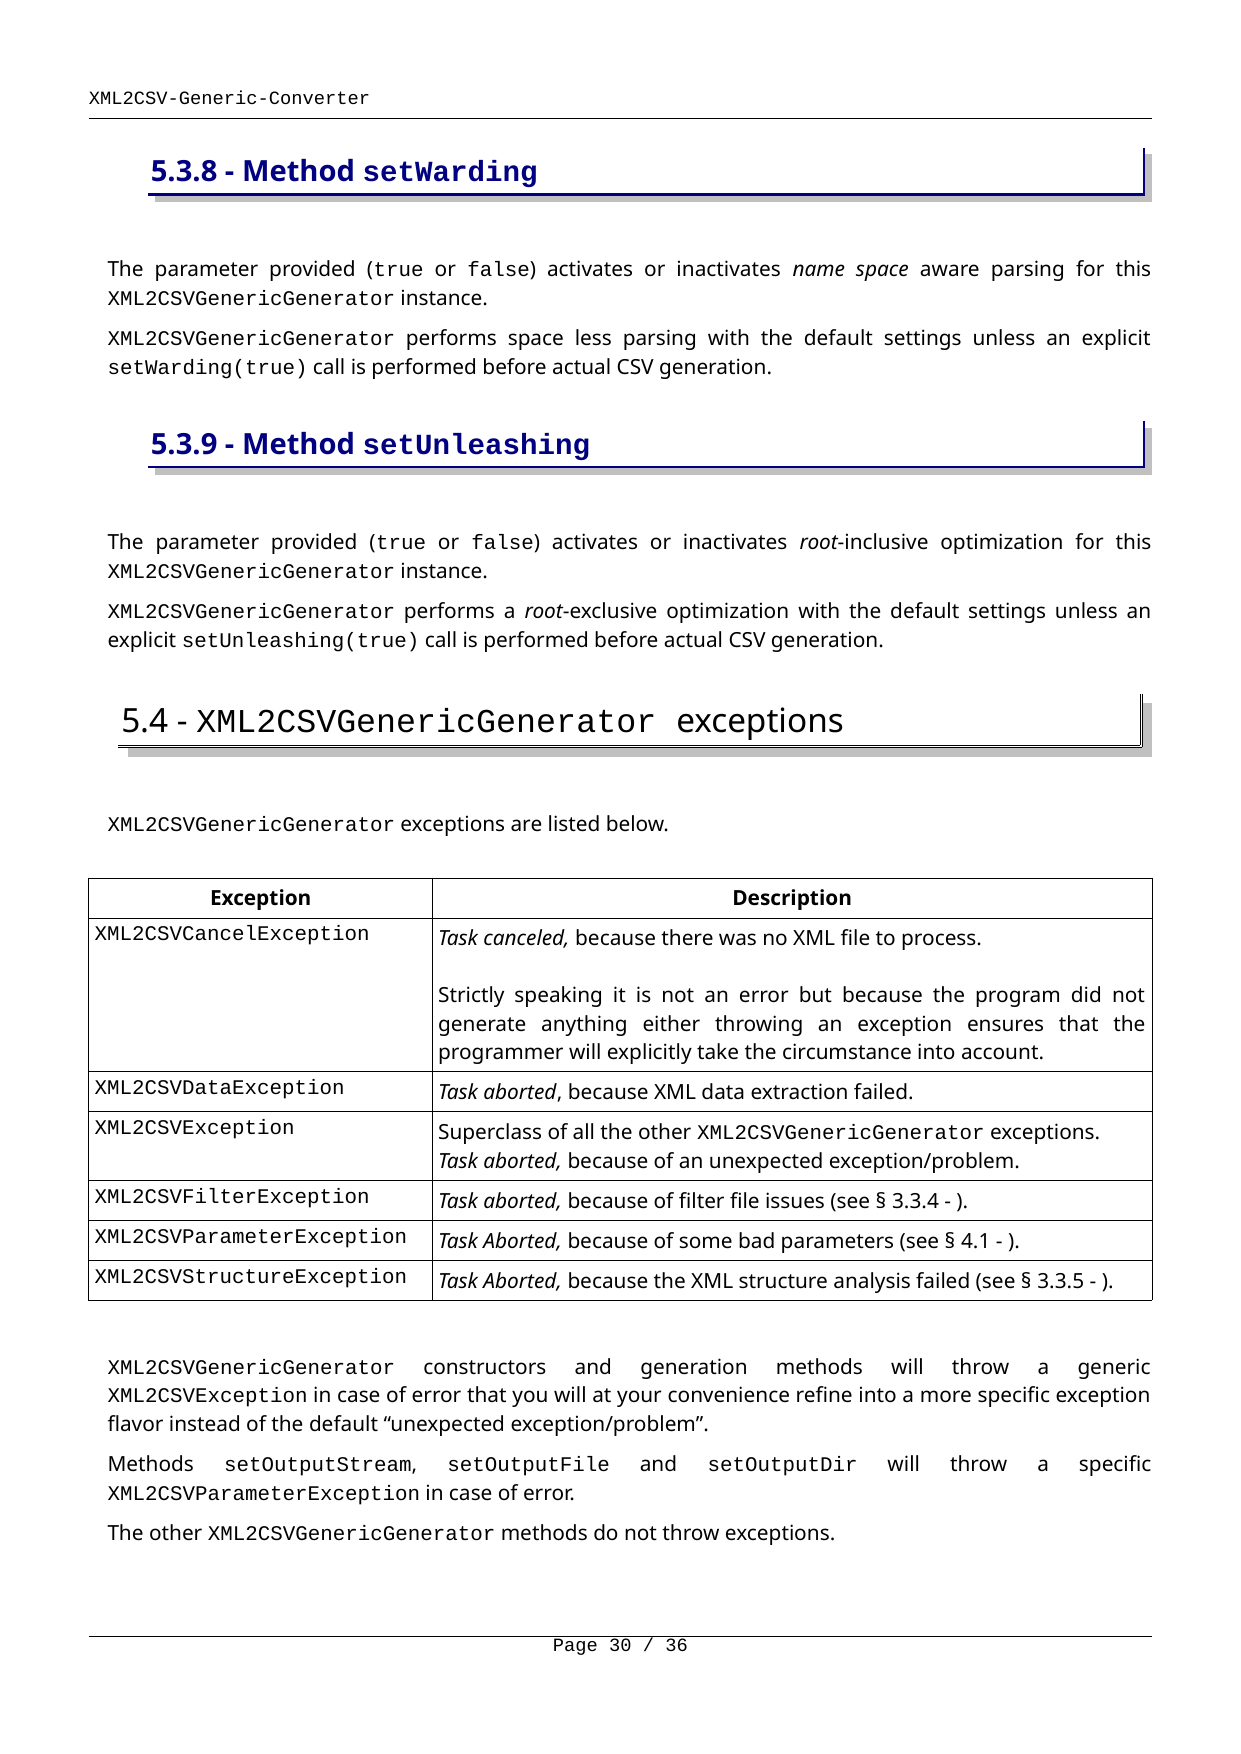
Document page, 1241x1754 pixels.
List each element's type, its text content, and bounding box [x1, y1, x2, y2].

table_cell Task aborted, because XML data extraction failed. [433, 1072, 1152, 1111]
table_cell Superclass of all the other XML2CSVGenericGenerator exceptions. Task aborted, because of an unexpected exception/problem. [433, 1112, 1152, 1180]
table_cell XML2CSVDataException [89, 1072, 432, 1111]
text Methods setOutputStream, setOutputFile and setOutputDir will throw a specific XML2CSVParameterException in case of error. [107, 1449, 1152, 1506]
text XML2CSVGenericGenerator performs a root-exclusive optimization with the default settings unless an explicit setUnleashing(true) call is performed before actual CSV generation. [107, 596, 1152, 653]
text XML2CSVGenericGenerator exceptions are listed below. [107, 809, 1152, 837]
table_cell Task aborted, because of filter file issues (see § 3.3.4 - ). [433, 1181, 1152, 1220]
table_cell XML2CSVStructureException [89, 1261, 432, 1300]
table_header Exception [89, 879, 432, 918]
table_cell XML2CSVFilterException [89, 1181, 432, 1220]
table_cell XML2CSVCancelException [89, 919, 432, 1071]
subtitle Method setUnleashing [148, 421, 1143, 466]
text The other XML2CSVGenericGenerator methods do not throw exceptions. [107, 1518, 1152, 1547]
text XML2CSVGenericGenerator constructors and generation methods will throw a generic XML2CSVException in case of error that you will at your convenience refine into a more specific exception flavor instead of the default “unexpected exception/problem”. [107, 1352, 1152, 1437]
table_cell Task Aborted, because of some bad parameters (see § 4.1 - ). [433, 1221, 1152, 1260]
text The parameter provided (true or false) activates or inactivates root-inclusive optimization for this XML2CSVGenericGenerator instance. [107, 527, 1152, 584]
table_header Description [433, 879, 1152, 918]
table_cell XML2CSVParameterException [89, 1221, 432, 1260]
subtitle Method setWarding [148, 147, 1144, 193]
table_cell XML2CSVException [89, 1112, 432, 1180]
table_cell Task Aborted, because the XML structure analysis failed (see § 3.3.5 - ). [433, 1261, 1152, 1300]
text The parameter provided (true or false) activates or inactivates name space aware parsing for this XML2CSVGenericGenerator instance. [107, 254, 1152, 311]
table_cell Task canceled, because there was no XML file to process. Strictly speaking it is not an error but because the program did not generate anything either throwing an exception ensures that the programmer will explicitly take the circumstance into account. [433, 919, 1152, 1071]
text XML2CSVGenericGenerator performs space less parsing with the default settings unless an explicit setWarding(true) call is performed before actual CSV generation. [107, 323, 1152, 380]
subtitle XML2CSVGenericGenerator exceptions [118, 693, 1142, 747]
